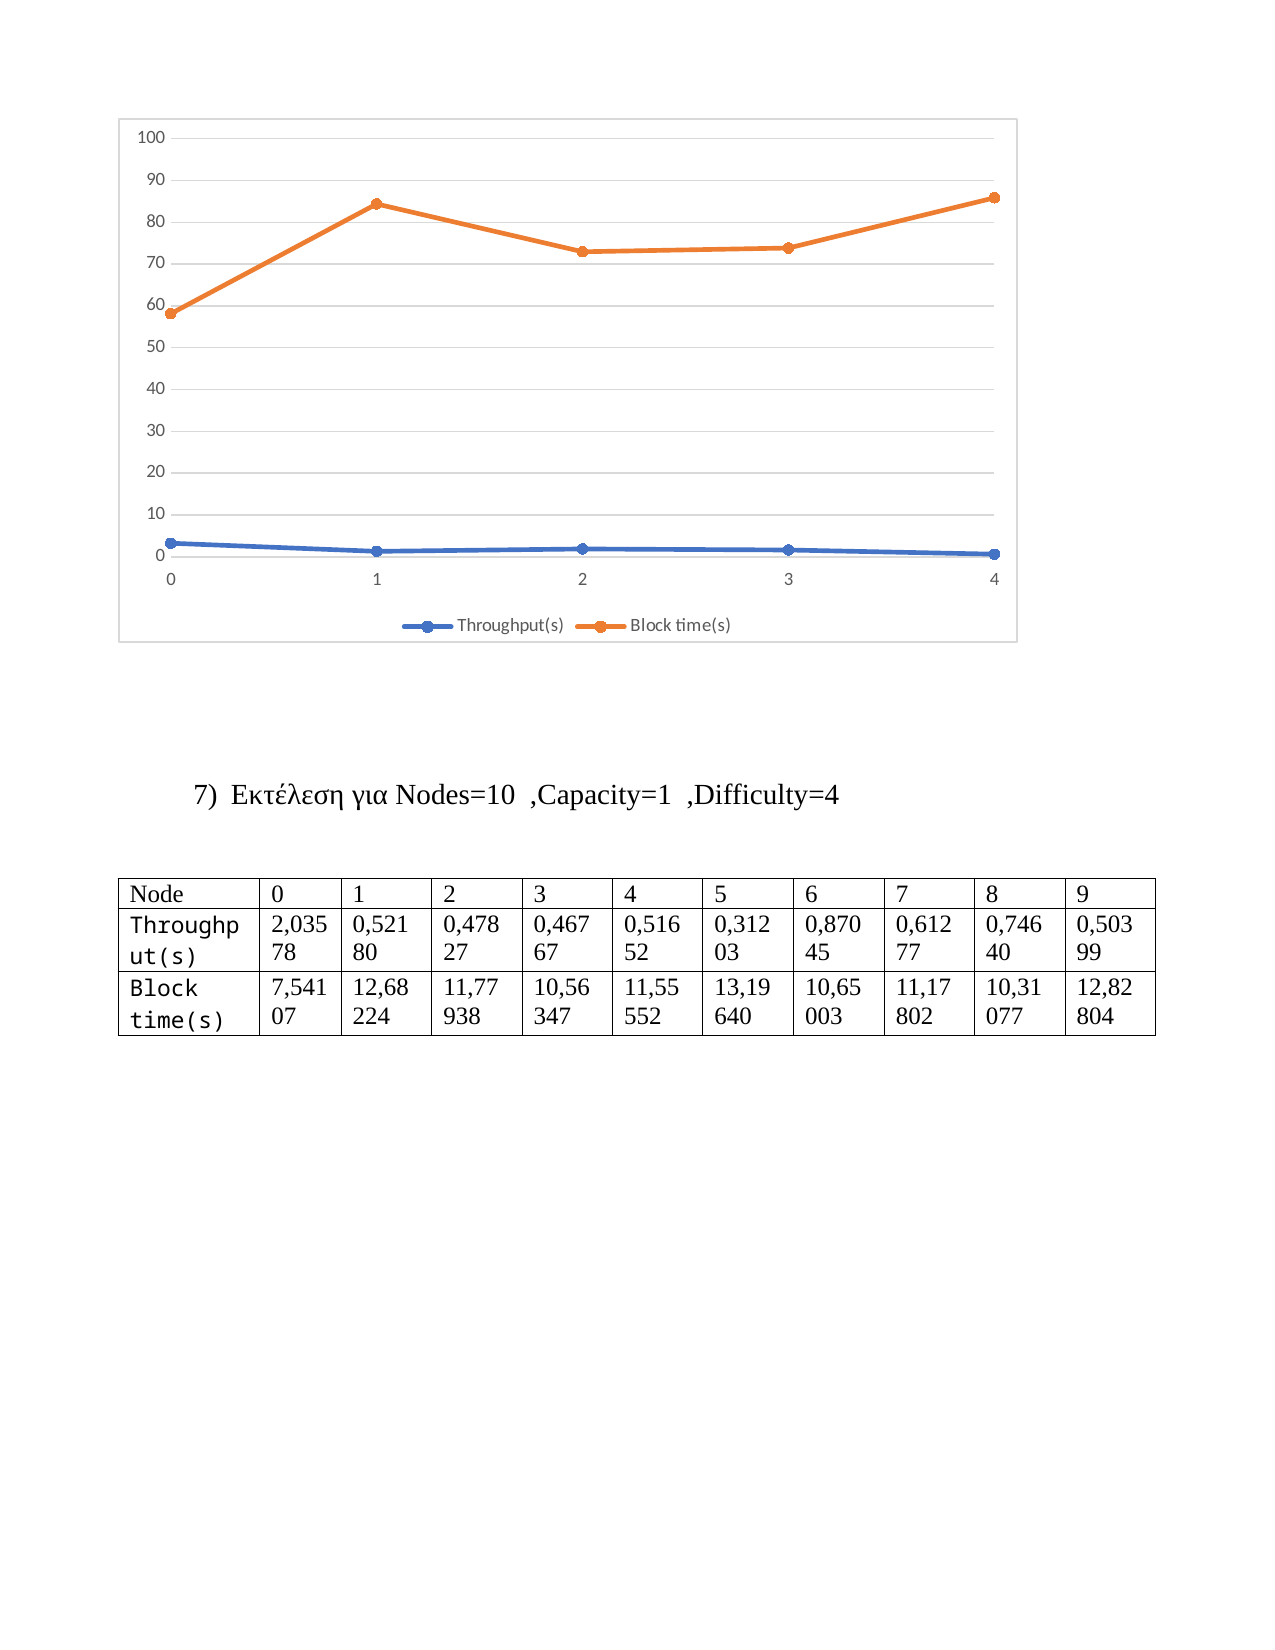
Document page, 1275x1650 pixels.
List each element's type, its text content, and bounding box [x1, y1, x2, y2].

table_header 6 [794, 879, 884, 908]
table_header Node [119, 879, 259, 908]
table_header 4 [613, 879, 702, 908]
list Εκτέλεση για Nodes=10 ,Capacity=1 ,Difficulty=4 [193, 777, 1157, 811]
table_header 1 [342, 879, 431, 908]
table_header 7 [885, 879, 974, 908]
table_cell 12,82804 [1066, 972, 1155, 1035]
table_cell 0,50399 [1066, 909, 1155, 971]
table_header 8 [975, 879, 1065, 908]
table_cell Block time(s) [119, 972, 259, 1035]
table_header 2 [432, 879, 522, 908]
table_header 5 [703, 879, 793, 908]
table_cell 11,17802 [885, 972, 974, 1035]
table_cell 12,68224 [342, 972, 431, 1035]
table_cell 0,46767 [523, 909, 612, 971]
table_cell 10,65003 [794, 972, 884, 1035]
table_cell 10,56347 [523, 972, 612, 1035]
table_header 3 [523, 879, 612, 908]
table_cell 13,19640 [703, 972, 793, 1035]
table_header 0 [260, 879, 341, 908]
table_header 9 [1066, 879, 1155, 908]
table_cell Throughput(s) [119, 909, 259, 971]
table_cell 0,31203 [703, 909, 793, 971]
table_cell 11,77938 [432, 972, 522, 1035]
table_cell 0,87045 [794, 909, 884, 971]
table_cell 0,51652 [613, 909, 702, 971]
table_cell 0,47827 [432, 909, 522, 971]
table_cell 11,55552 [613, 972, 702, 1035]
table_cell 10,31077 [975, 972, 1065, 1035]
table_cell 0,74640 [975, 909, 1065, 971]
table_cell 0,52180 [342, 909, 431, 971]
table_cell 7,54107 [260, 972, 341, 1035]
table_cell 0,61277 [885, 909, 974, 971]
table_cell 2,03578 [260, 909, 341, 971]
